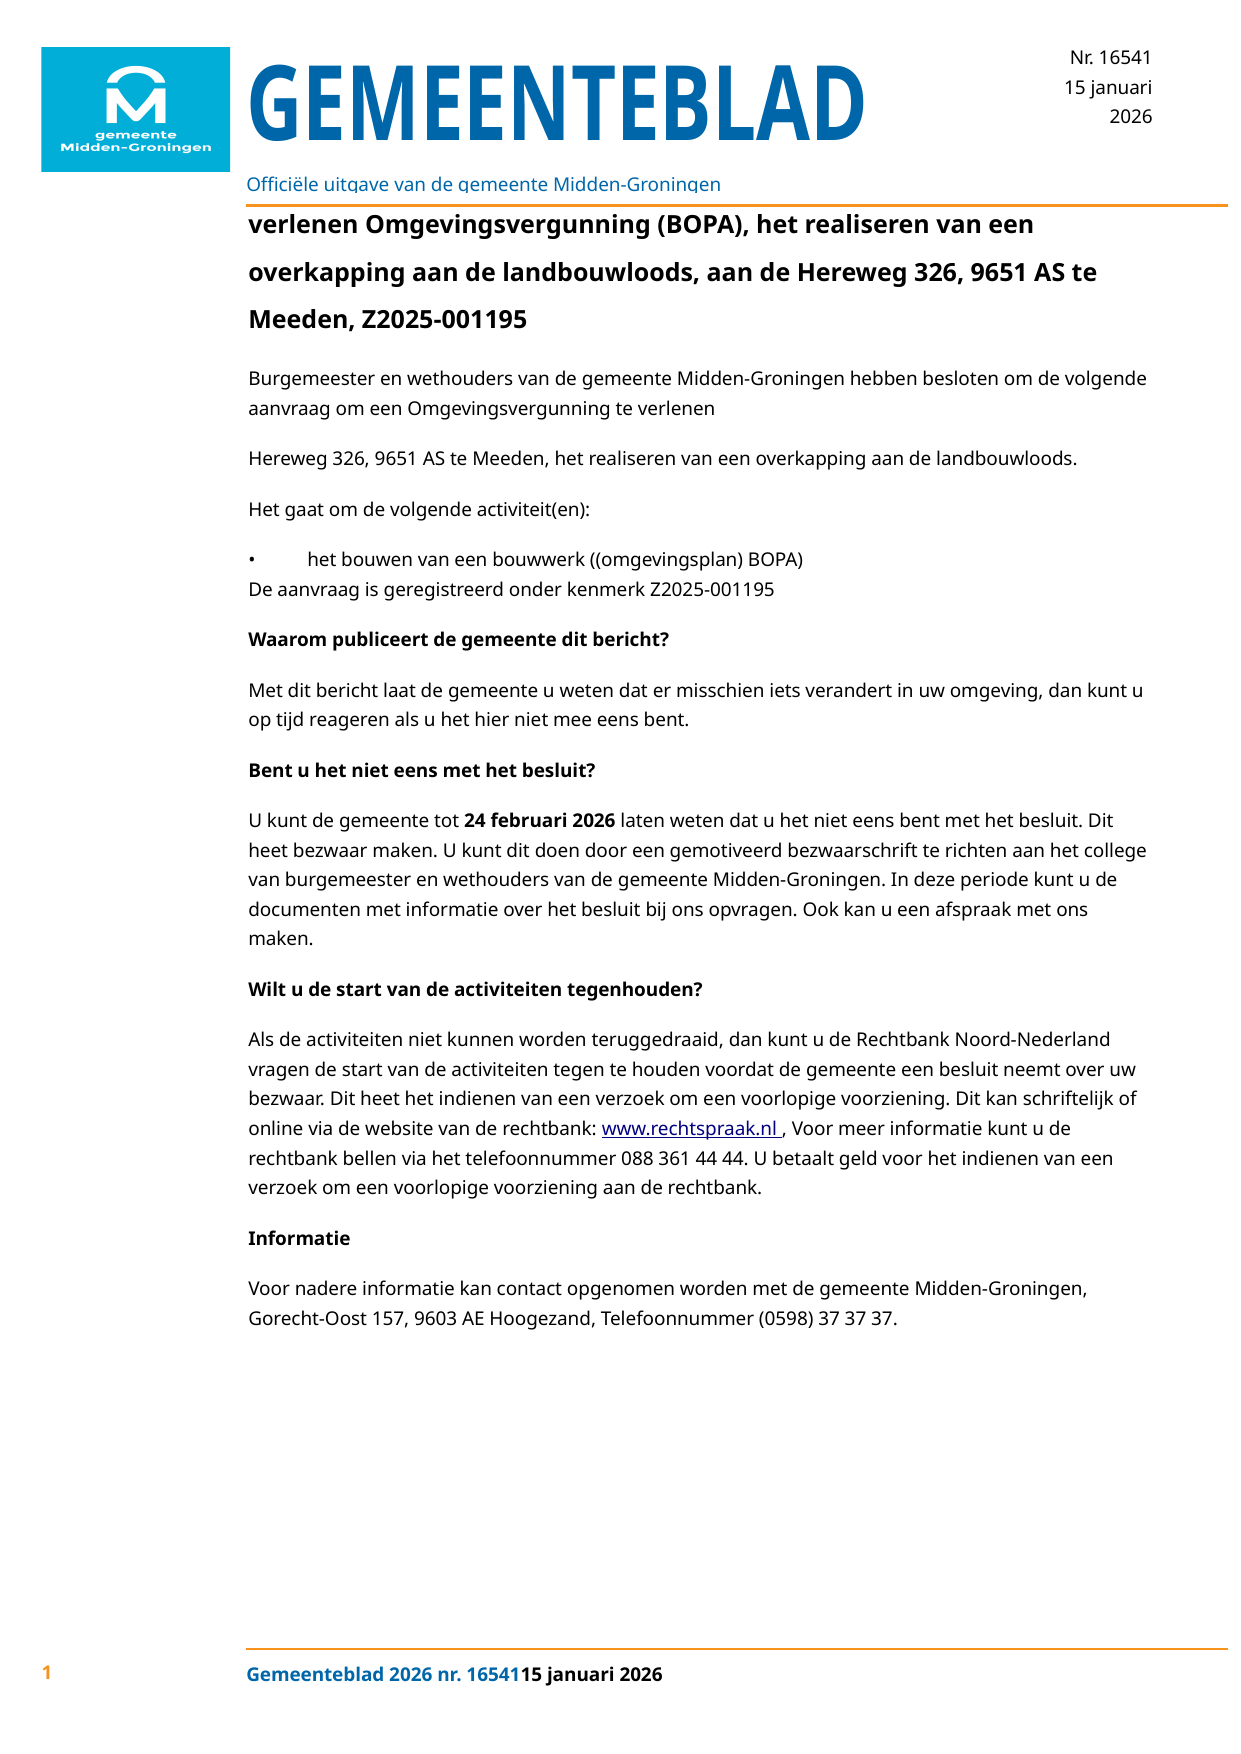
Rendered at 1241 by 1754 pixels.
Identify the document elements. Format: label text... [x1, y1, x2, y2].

text Met dit bericht laat de gemeente u weten dat er misschien iets verandert in uw omgeving, dan kunt u op tijd reageren als u het hier niet mee eens bent. [248, 677, 1152, 732]
picture [184, 146, 190, 153]
picture [108, 66, 164, 82]
text Het gaat om de volgende activiteit(en): [248, 496, 1152, 522]
text Bent u het niet eens met het besluit? [248, 757, 1152, 782]
text Voor nadere informatie kan contact opgenomen worden met de gemeente Midden-Groningen, Gorecht-Oost 157, 9603 AE Hoogezand, Telefoonnummer (0598) 37 37 37. [248, 1275, 1152, 1330]
text Burgemeester en wethouders van de gemeente Midden-Groningen hebben besloten om de volgende aanvraag om een Omgevingsvergunning te verlenen [248, 366, 1152, 421]
picture [107, 89, 165, 122]
text Als de activiteiten niet kunnen worden teruggedraaid, dan kunt u de Rechtbank Noord-Nederland vragen de start van de activiteiten tegen te houden voordat de gemeente een besluit neemt over uw bezwaar. Dit heet het indienen van een verzoek om een voorlopige voorziening. Dit kan schriftelijk of online via de website van de rechtbank: www.rechtspraak.nl , Voor meer informatie kunt u de rechtbank bellen via het telefoonnummer 088 361 44 44. U betaalt geld voor het indienen van een verzoek om een voorlopige voorziening aan de rechtbank. [248, 1026, 1152, 1200]
list het bouwen van een bouwwerk ((omgevingsplan) BOPA) [248, 546, 1152, 572]
text Informatie [248, 1225, 1152, 1250]
text Wilt u de start van de activiteiten tegenhouden? [248, 976, 1152, 1002]
text U kunt de gemeente tot 24 februari 2026 laten weten dat u het niet eens bent met het besluit. Dit heet bezwaar maken. U kunt dit doen door een gemotiveerd bezwaarschrift te richten aan het college van burgemeester en wethouders van de gemeente Midden-Groningen. In deze periode kunt u de documenten met informatie over het besluit bij ons opvragen. Ook kan u een afspraak met ons maken. [248, 807, 1152, 951]
text verlenen Omgevingsvergunning (BOPA), het realiseren van een overkapping aan de landbouwloods, aan de Hereweg 326, 9651 AS te Meeden, Z2025-001195 [248, 207, 1152, 336]
text De aanvraag is geregistreerd onder kenmerk Z2025-001195 [248, 576, 1152, 602]
text Waarom publiceert de gemeente dit bericht? [248, 626, 1152, 652]
text Hereweg 326, 9651 AS te Meeden, het realiseren van een overkapping aan de landbouwloods. [248, 446, 1152, 471]
